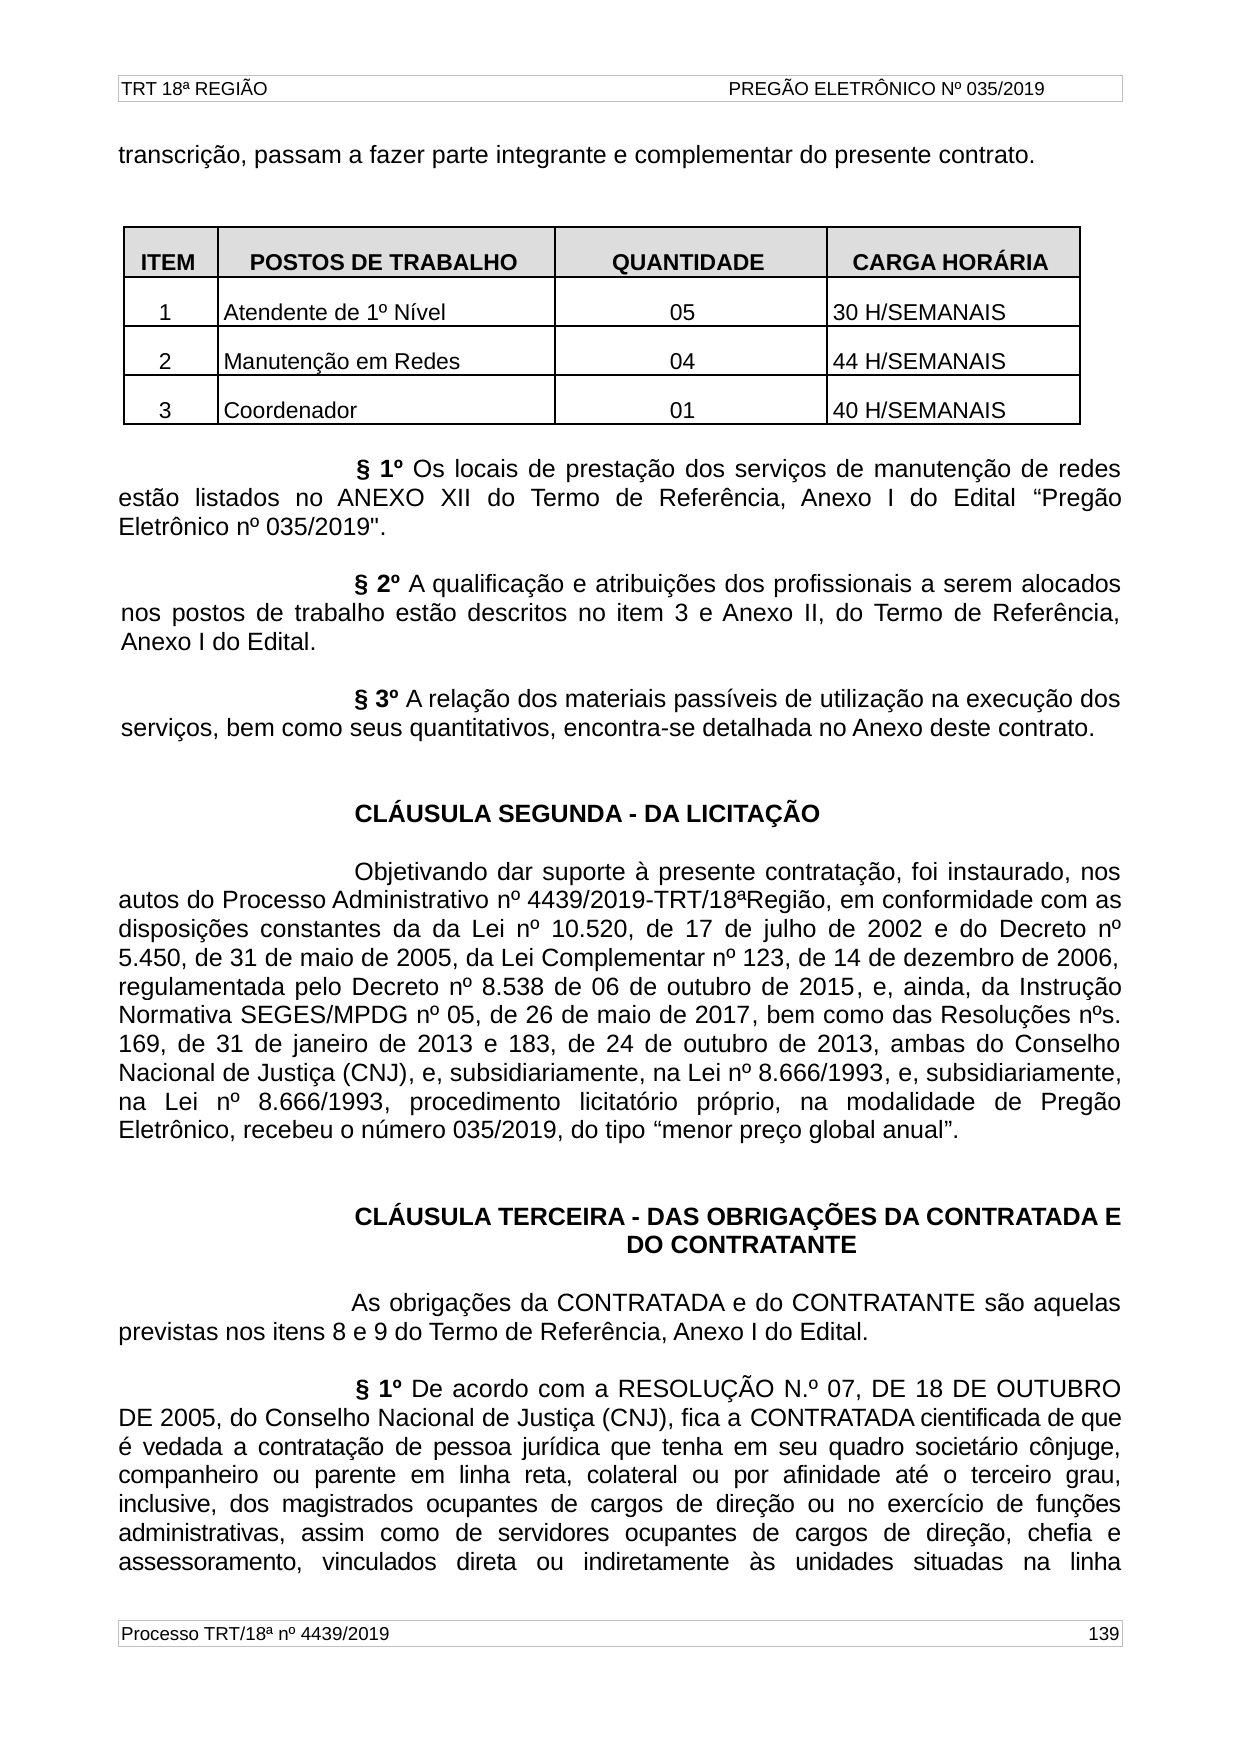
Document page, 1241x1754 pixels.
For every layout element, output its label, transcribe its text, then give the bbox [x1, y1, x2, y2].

text § 2º A qualificação e atribuições dos profissionais a serem alocados nos postos de trabalho estão descritos no item 3 e Anexo II, do Termo de Referência, Anexo I do Edital. [121, 569, 1122, 655]
table_cell 1 [125, 278, 217, 325]
text transcrição, passam a fazer parte integrante e complementar do presente contrato. [118, 140, 1122, 169]
text § 1º De acordo com a RESOLUÇÃO N.º 07, DE 18 DE OUTUBRO DE 2005, do Conselho Nacional de Justiça (CNJ), fica a CONTRATADA cientificada de que é vedada a contratação de pessoa jurídica que tenha em seu quadro societário cônjuge, companheiro ou parente em linha reta, colateral ou por afinidade até o terceiro grau, inclusive, dos magistrados ocupantes de cargos de direção ou no exercício de funções administrativas, assim como de servidores ocupantes de cargos de direção, chefia e assessoramento, vinculados direta ou indiretamente às unidades situadas na linha [118, 1374, 1122, 1575]
table_cell 05 [556, 278, 826, 325]
text CLÁUSULA TERCEIRA - DAS OBRIGAÇÕES DA CONTRATADA E DO CONTRATANTE [354, 1202, 1122, 1259]
table_cell 2 [125, 327, 217, 374]
text § 1º Os locais de prestação dos serviços de manutenção de redes estão listados no ANEXO XII do Termo de Referência, Anexo I do Edital “Pregão Eletrônico nº 035/2019". [118, 454, 1122, 540]
table_header ITEM [125, 228, 217, 276]
table_cell 01 [556, 376, 826, 423]
table_cell 40 H/SEMANAIS [828, 376, 1079, 423]
table_header QUANTIDADE [556, 228, 826, 276]
text As obrigações da CONTRATADA e do CONTRATANTE são aquelas previstas nos itens 8 e 9 do Termo de Referência, Anexo I do Edital. [118, 1288, 1122, 1345]
table_header POSTOS DE TRABALHO [219, 228, 554, 276]
table_header CARGA HORÁRIA [828, 228, 1079, 276]
table_cell Atendente de 1º Nível [219, 278, 554, 325]
table_cell 04 [556, 327, 826, 374]
text CLÁUSULA SEGUNDA - DA LICITAÇÃO [118, 799, 1122, 828]
table_cell Coordenador [219, 376, 554, 423]
text § 3º A relação dos materiais passíveis de utilização na execução dos serviços, bem como seus quantitativos, encontra-se detalhada no Anexo deste contrato. [121, 684, 1122, 742]
table_cell Manutenção em Redes [219, 327, 554, 374]
table_cell 3 [125, 376, 217, 423]
table_cell 44 H/SEMANAIS [828, 327, 1079, 374]
table_cell 30 H/SEMANAIS [828, 278, 1079, 325]
text Objetivando dar suporte à presente contratação, foi instaurado, nos autos do Processo Administrativo nº 4439/2019-TRT/18ªRegião, em conformidade com as disposições constantes da da Lei nº 10.520, de 17 de julho de 2002 e do Decreto nº 5.450, de 31 de maio de 2005, da Lei Complementar nº 123, de 14 de dezembro de 2006, regulamentada pelo Decreto nº 8.538 de 06 de outubro de 2015, e, ainda, da Instrução Normativa SEGES/MPDG nº 05, de 26 de maio de 2017, bem como das Resoluções nºs. 169, de 31 de janeiro de 2013 e 183, de 24 de outubro de 2013, ambas do Conselho Nacional de Justiça (CNJ), e, subsidiariamente, na Lei nº 8.666/1993, e, subsidiariamente, na Lei nº 8.666/1993, procedimento licitatório próprio, na modalidade de Pregão Eletrônico, recebeu o número 035/2019, do tipo “menor preço global anual”. [118, 857, 1122, 1144]
